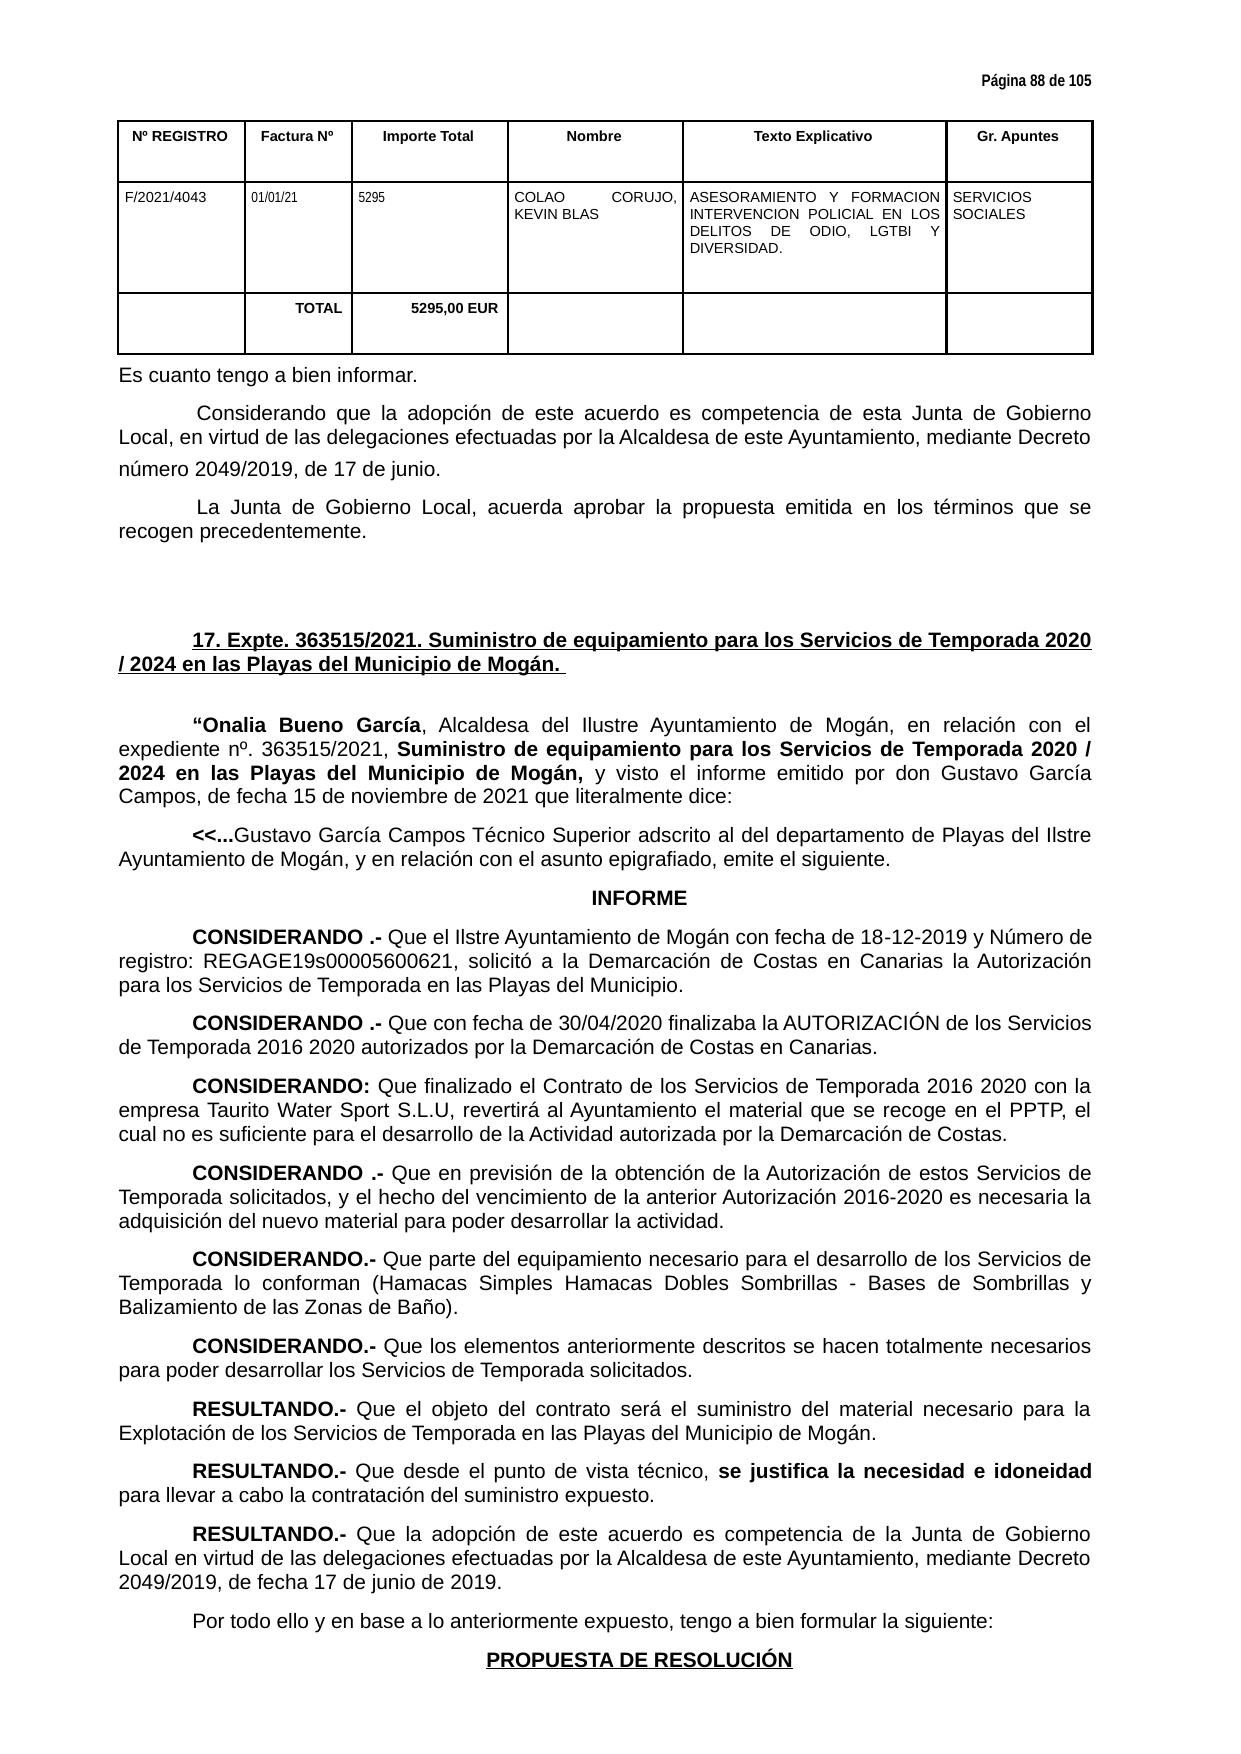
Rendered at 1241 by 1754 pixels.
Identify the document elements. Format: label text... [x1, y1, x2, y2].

table_header Importe Total [353, 122, 507, 181]
table_cell SERVICIOS SOCIALES [948, 183, 1091, 292]
table_cell 5295 [353, 183, 507, 292]
table_cell 01/01/21 [246, 183, 351, 292]
table_cell TOTAL [246, 294, 351, 353]
table_cell [509, 294, 682, 353]
table_header Factura Nº [246, 122, 351, 181]
table_cell [684, 294, 945, 353]
text RESULTANDO.- Que la adopción de este acuerdo es competencia de la Junta de Gobierno Local en virtud de las delegaciones efectuadas por la Alcaldesa de este Ayuntamiento, mediante Decreto 2049/2019, de fecha 17 de junio de 2019. [118, 1522, 1092, 1594]
table_cell ASESORAMIENTO Y FORMACION INTERVENCION POLICIAL EN LOS DELITOS DE ODIO, LGTBI Y DIVERSIDAD. [684, 183, 945, 292]
text CONSIDERANDO .- Que con fecha de 30/04/2020 finalizaba la AUTORIZACIÓN de los Servicios de Temporada 2016 2020 autorizados por la Demarcación de Costas en Canarias. [118, 1011, 1092, 1059]
table_cell COLAO CORUJO, KEVIN BLAS [509, 183, 682, 292]
text CONSIDERANDO.- Que los elementos anteriormente descritos se hacen totalmente necesarios para poder desarrollar los Servicios de Temporada solicitados. [118, 1334, 1092, 1382]
text “Onalia Bueno García, Alcaldesa del Ilustre Ayuntamiento de Mogán, en relación con el expediente nº. 363515/2021, Suministro de equipamiento para los Servicios de Temporada 2020 / 2024 en las Playas del Municipio de Mogán, y visto el informe emitido por don Gustavo García Campos, de fecha 15 de noviembre de 2021 que literalmente dice: [118, 712, 1092, 808]
text CONSIDERANDO: Que finalizado el Contrato de los Servicios de Temporada 2016 2020 con la empresa Taurito Water Sport S.L.U, revertirá al Ayuntamiento el material que se recoge en el PPTP, el cual no es suficiente para el desarrollo de la Actividad autorizada por la Demarcación de Costas. [118, 1074, 1092, 1146]
table_cell 5295,00 EUR [353, 294, 507, 353]
text La Junta de Gobierno Local, acuerda aprobar la propuesta emitida en los términos que se recogen precedentemente. [118, 495, 1092, 543]
text Considerando que la adopción de este acuerdo es competencia de esta Junta de Gobierno Local, en virtud de las delegaciones efectuadas por la Alcaldesa de este Ayuntamiento, mediante Decreto número 2049/2019, de 17 de junio. [118, 401, 1092, 482]
table_cell F/2021/4043 [119, 183, 244, 292]
text CONSIDERANDO .- Que en previsión de la obtención de la Autorización de estos Servicios de Temporada solicitados, y el hecho del vencimiento de la anterior Autorización 2016-2020 es necesaria la adquisición del nuevo material para poder desarrollar la actividad. [118, 1161, 1092, 1232]
text RESULTANDO.- Que el objeto del contrato será el suministro del material necesario para la Explotación de los Servicios de Temporada en las Playas del Municipio de Mogán. [118, 1397, 1092, 1444]
text Es cuanto tengo a bien informar. [118, 355, 1092, 388]
table_cell [948, 294, 1091, 353]
text RESULTANDO.- Que desde el punto de vista técnico, se justifica la necesidad e idoneidad para llevar a cabo la contratación del suministro expuesto. [118, 1459, 1092, 1507]
table_header Texto Explicativo [684, 122, 945, 181]
text 17. Expte. 363515/2021. Suministro de equipamiento para los Servicios de Temporada 2020 / 2024 en las Playas del Municipio de Mogán. [118, 628, 1092, 676]
table_header Nº REGISTRO [119, 122, 244, 181]
text CONSIDERANDO .- Que el Ilstre Ayuntamiento de Mogán con fecha de 18-12-2019 y Número de registro: REGAGE19s00005600621, solicitó a la Demarcación de Costas en Canarias la Autorización para los Servicios de Temporada en las Playas del Municipio. [118, 924, 1092, 996]
text PROPUESTA DE RESOLUCIÓN [118, 1647, 1092, 1671]
table_cell [119, 294, 244, 353]
table_header Nombre [509, 122, 682, 181]
text INFORME [118, 886, 1092, 910]
text <<...Gustavo García Campos Técnico Superior adscrito al del departamento de Playas del Ilstre Ayuntamiento de Mogán, y en relación con el asunto epigrafiado, emite el siguiente. [118, 823, 1092, 871]
text CONSIDERANDO.- Que parte del equipamiento necesario para el desarrollo de los Servicios de Temporada lo conforman (Hamacas Simples Hamacas Dobles Sombrillas - Bases de Sombrillas y Balizamiento de las Zonas de Baño). [118, 1247, 1092, 1319]
text Por todo ello y en base a lo anteriormente expuesto, tengo a bien formular la siguiente: [118, 1609, 1092, 1633]
table_header Gr. Apuntes [948, 122, 1091, 181]
